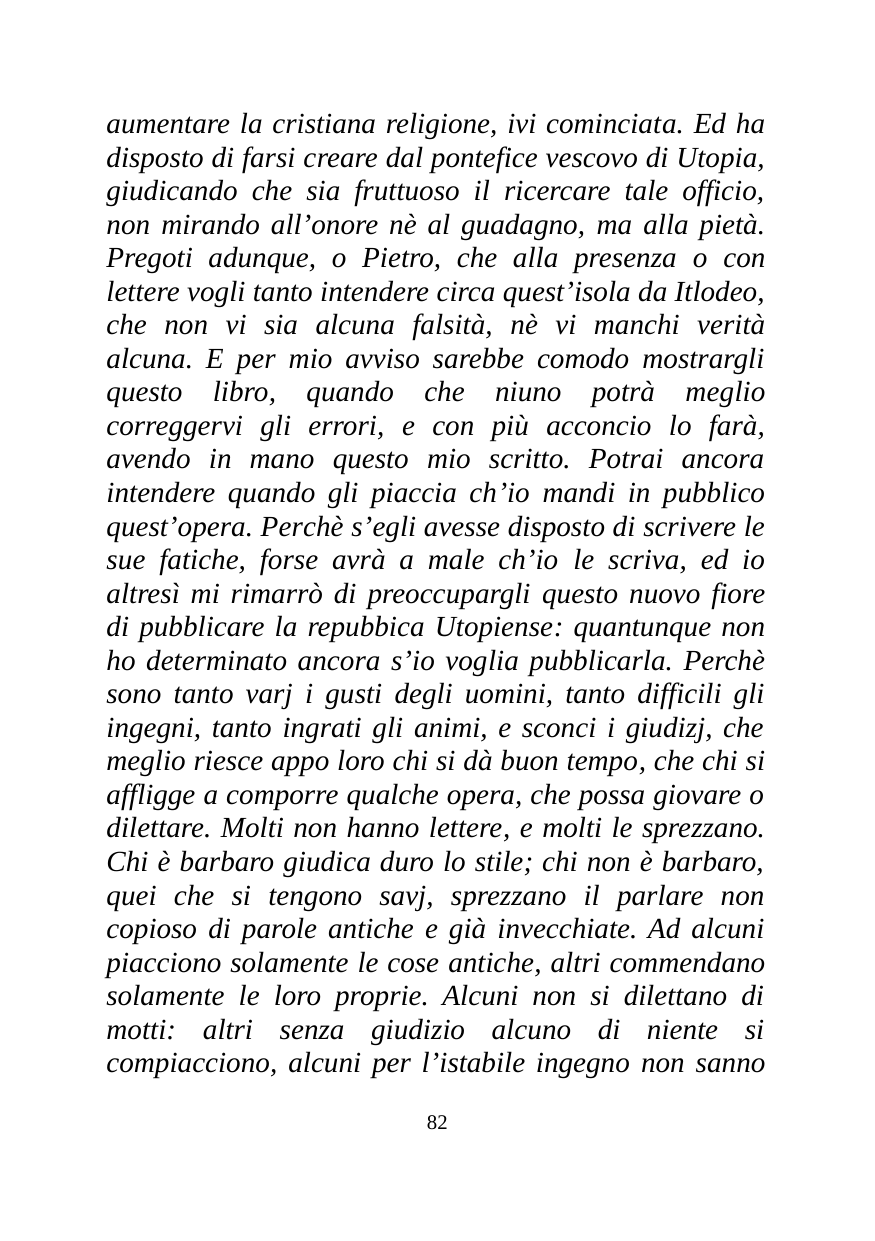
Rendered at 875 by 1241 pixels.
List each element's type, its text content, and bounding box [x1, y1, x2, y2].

text aumentare la cristiana religione, ivi cominciata. Ed ha disposto di farsi creare dal pontefice vescovo di Utopia, giudicando che sia fruttuoso il ricercare tale officio, non mirando all’onore nè al guadagno, ma alla pietà. Pregoti adunque, o Pietro, che alla presenza o con lettere vogli tanto intendere circa quest’isola da Itlodeo, che non vi sia alcuna falsità, nè vi manchi verità alcuna. E per mio avviso sarebbe comodo mostrargli questo libro, quando che niuno potrà meglio correggervi gli errori, e con più acconcio lo farà, avendo in mano questo mio scritto. Potrai ancora intendere quando gli piaccia ch’io mandi in pubblico quest’opera. Perchè s’egli avesse disposto di scrivere le sue fatiche, forse avrà a male ch’io le scriva, ed io altresì mi rimarrò di preoccupargli questo nuovo fiore di pubblicare la repubbica Utopiense: quantunque non ho determinato ancora s’io voglia pubblicarla. Perchè sono tanto varj i gusti degli uomini, tanto difficili gli ingegni, tanto ingrati gli animi, e sconci i giudizj, che meglio riesce appo loro chi si dà buon tempo, che chi si affligge a comporre qualche opera, che possa giovare o dilettare. Molti non hanno lettere, e molti le sprezzano. Chi è barbaro giudica duro lo stile; chi non è barbaro, quei che si tengono savj, sprezzano il parlare non copioso di parole antiche e già invecchiate. Ad alcuni piacciono solamente le cose antiche, altri commendano solamente le loro proprie. Alcuni non si dilettano di motti: altri senza giudizio alcuno di niente si compiacciono, alcuni per l’istabile ingegno non sanno [106, 106, 768, 1079]
